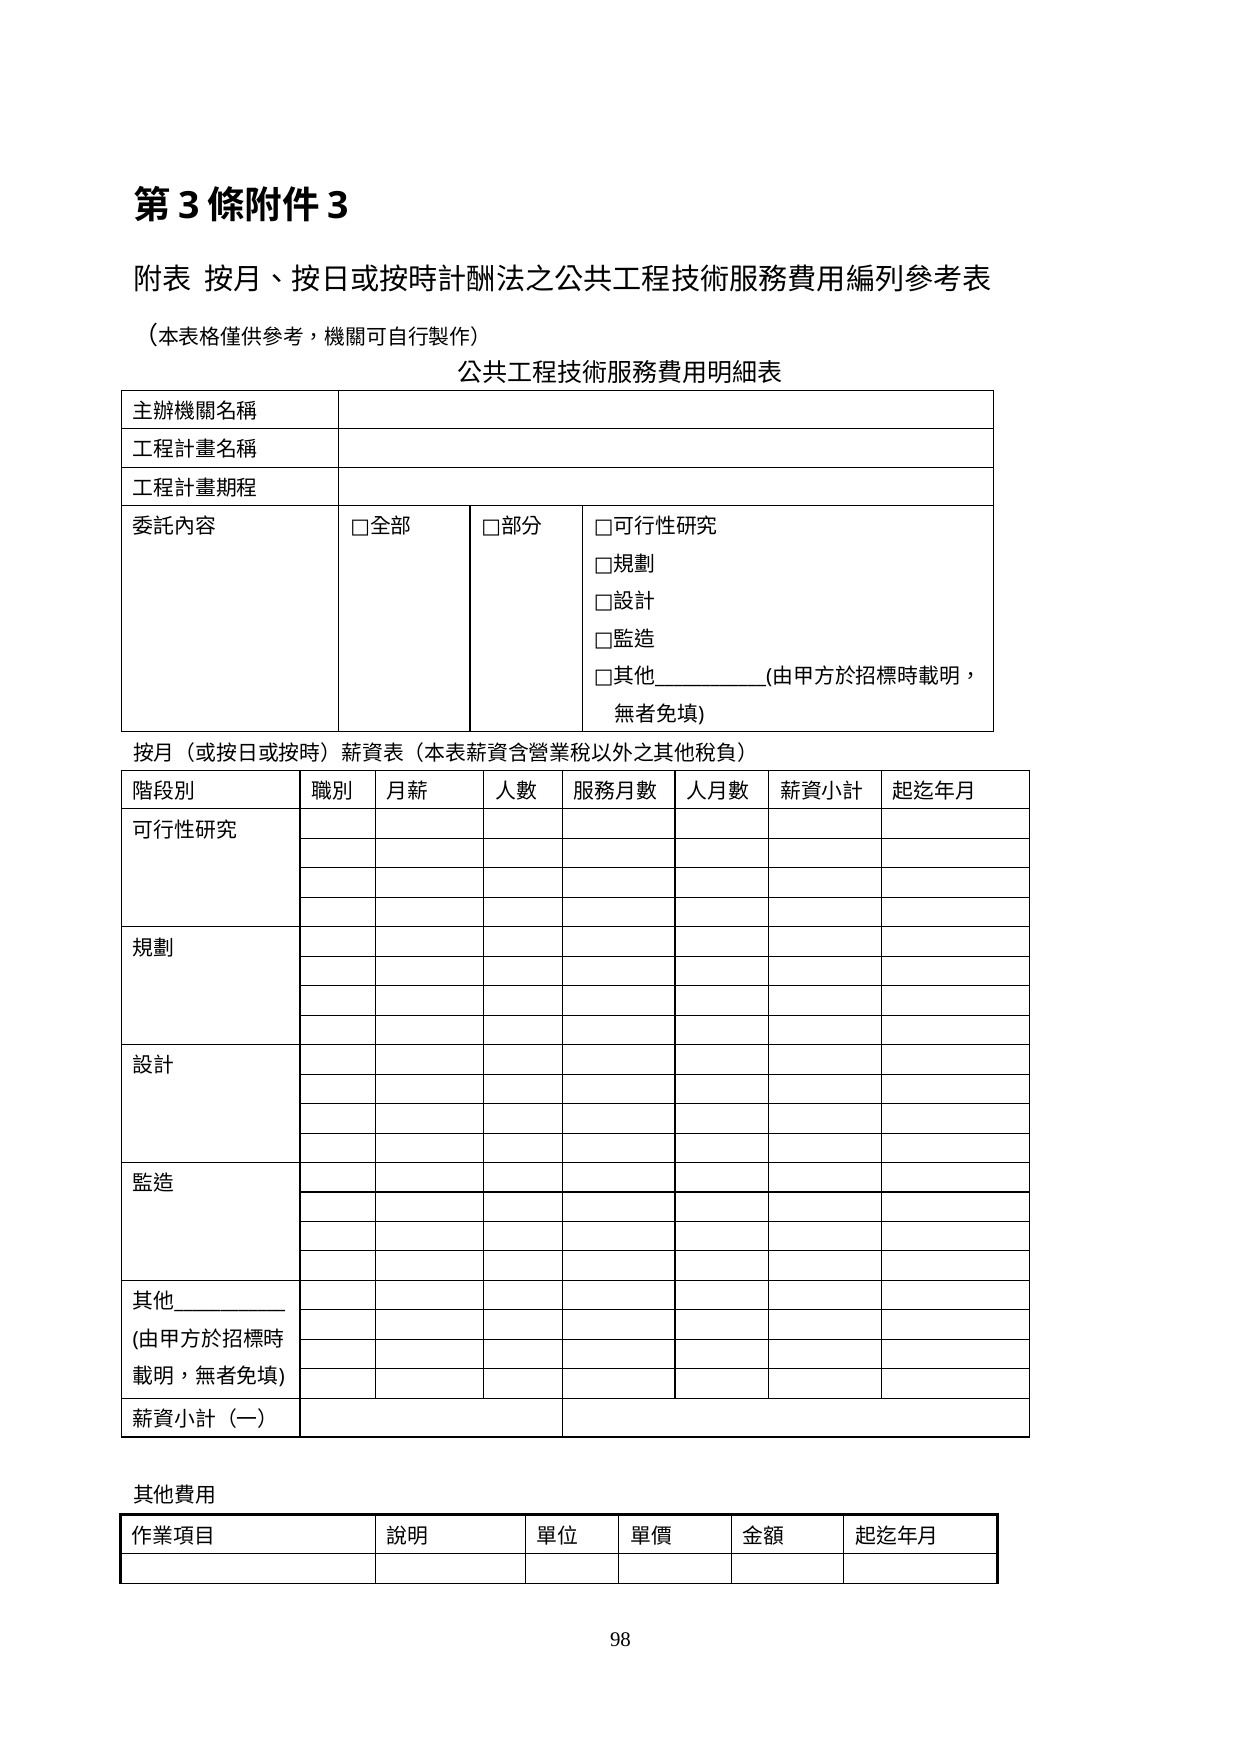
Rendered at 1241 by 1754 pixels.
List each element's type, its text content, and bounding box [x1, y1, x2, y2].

table_cell [563, 957, 674, 985]
table_cell [301, 1399, 562, 1436]
table_cell [676, 898, 768, 926]
table_cell [301, 1251, 375, 1280]
table_cell 設計 [122, 1045, 299, 1162]
table_cell [676, 1251, 768, 1280]
table_cell □可行性研究 □規劃 □設計 □監造 □其他____________(由甲方於招標時載明，無者免填) [583, 506, 993, 731]
table_cell [339, 468, 993, 505]
table_cell [844, 1554, 996, 1582]
table_cell [484, 1310, 562, 1339]
table_header 起迄年月 [844, 1516, 996, 1553]
table_cell [376, 1193, 483, 1221]
table_cell [376, 1045, 483, 1073]
table_cell 其他____________(由甲方於招標時載明，無者免填) [122, 1281, 299, 1398]
table_cell [882, 1016, 1029, 1044]
table_cell [732, 1554, 843, 1582]
table_cell [676, 839, 768, 867]
table_cell [484, 1340, 562, 1368]
table_cell [563, 868, 674, 897]
table_cell [484, 1281, 562, 1309]
table_cell [676, 1163, 768, 1191]
table_cell [676, 1075, 768, 1103]
table_cell [676, 1016, 768, 1044]
table_header [339, 391, 993, 428]
table_cell [301, 1281, 375, 1309]
table_cell [484, 1045, 562, 1073]
table_cell [769, 1045, 881, 1073]
table_cell [301, 1134, 375, 1162]
table_cell 規劃 [122, 927, 299, 1044]
table_cell 監造 [122, 1163, 299, 1280]
table_cell [882, 1075, 1029, 1103]
table_cell [769, 1222, 881, 1250]
table_cell [301, 839, 375, 867]
table_cell [484, 1163, 562, 1191]
table_cell [676, 986, 768, 1014]
table_cell [376, 1016, 483, 1044]
table_cell [484, 809, 562, 838]
text 其他費用 [133, 1475, 1107, 1512]
table_cell [376, 927, 483, 956]
table_cell [376, 1554, 525, 1582]
table_cell [563, 1104, 674, 1132]
table_cell [484, 839, 562, 867]
table_cell [484, 957, 562, 985]
table_cell [882, 927, 1029, 956]
text 按月（或按日或按時）薪資表（本表薪資含營業稅以外之其他稅負） [133, 732, 1107, 770]
table_cell 薪資小計（一） [122, 1399, 299, 1436]
table_cell [882, 1251, 1029, 1280]
table_cell [376, 809, 483, 838]
table_cell [301, 1075, 375, 1103]
table_header 作業項目 [122, 1516, 375, 1553]
table_cell [563, 809, 674, 838]
table_cell [769, 1310, 881, 1339]
table_cell [769, 957, 881, 985]
table_cell [563, 1281, 674, 1309]
table_cell [676, 1310, 768, 1339]
table_cell 工程計畫期程 [122, 468, 338, 505]
table_cell [769, 927, 881, 956]
table_cell [484, 1193, 562, 1221]
text （本表格僅供參考，機關可自行製作） [133, 314, 1107, 352]
table_cell [676, 1369, 768, 1398]
table_cell [882, 839, 1029, 867]
table_cell [769, 1134, 881, 1162]
table_cell [769, 1016, 881, 1044]
table_cell 工程計畫名稱 [122, 429, 338, 467]
table_cell [882, 898, 1029, 926]
table_cell [676, 1104, 768, 1132]
table_header 服務月數 [563, 771, 674, 808]
table_cell [769, 1369, 881, 1398]
table_cell [769, 1104, 881, 1132]
table_cell [376, 1251, 483, 1280]
table_cell [484, 1075, 562, 1103]
table_cell [769, 868, 881, 897]
table_cell [676, 868, 768, 897]
table_cell [619, 1554, 731, 1582]
table_cell [563, 1251, 674, 1280]
table_cell [563, 1134, 674, 1162]
table_cell [882, 986, 1029, 1014]
table_cell [301, 1193, 375, 1221]
table_cell [563, 1310, 674, 1339]
table_cell [301, 986, 375, 1014]
table_cell [376, 1340, 483, 1368]
table_cell □全部 [339, 506, 469, 731]
table_cell [769, 1251, 881, 1280]
table_cell [301, 1016, 375, 1044]
table_cell [122, 1554, 375, 1582]
table_cell [676, 1045, 768, 1073]
table_cell [676, 927, 768, 956]
table_cell [301, 868, 375, 897]
table_cell [484, 1369, 562, 1398]
table_header 月薪 [376, 771, 483, 808]
table_cell [769, 809, 881, 838]
table_cell [769, 1193, 881, 1221]
table_cell [563, 1369, 674, 1398]
table_cell [376, 1134, 483, 1162]
table_cell [563, 1193, 674, 1221]
table_cell [882, 1134, 1029, 1162]
table_cell [769, 1163, 881, 1191]
table_cell [484, 1251, 562, 1280]
table_header 單價 [619, 1516, 731, 1553]
table_cell [563, 1045, 674, 1073]
table_cell [484, 898, 562, 926]
table_cell [882, 1369, 1029, 1398]
table_cell 可行性研究 [122, 809, 299, 926]
table_cell [676, 1134, 768, 1162]
table_cell [769, 1075, 881, 1103]
table_cell [376, 1310, 483, 1339]
table_cell [882, 1281, 1029, 1309]
table_cell [882, 1104, 1029, 1132]
table_cell [376, 1369, 483, 1398]
table_header 單位 [526, 1516, 618, 1553]
table_cell [882, 1340, 1029, 1368]
table_cell □部分 [471, 506, 582, 731]
table_cell [676, 1193, 768, 1221]
table_cell [301, 1163, 375, 1191]
table_cell [563, 1222, 674, 1250]
table_cell [882, 1310, 1029, 1339]
table_header 職別 [301, 771, 375, 808]
table_cell [339, 429, 993, 467]
table_header 階段別 [122, 771, 299, 808]
table_cell [484, 1016, 562, 1044]
table_cell [676, 1222, 768, 1250]
table_cell [526, 1554, 618, 1582]
table_cell [484, 1222, 562, 1250]
table_cell [376, 1104, 483, 1132]
text 第3條附件3 [133, 164, 1107, 239]
table_cell [563, 927, 674, 956]
table_header 金額 [732, 1516, 843, 1553]
table_cell [301, 1222, 375, 1250]
table_cell [484, 1104, 562, 1132]
table_cell [301, 1045, 375, 1073]
table_cell [769, 986, 881, 1014]
table_cell [676, 1340, 768, 1368]
table_cell [882, 1045, 1029, 1073]
table_cell [882, 1222, 1029, 1250]
table_cell [882, 957, 1029, 985]
table_cell [563, 1340, 674, 1368]
table_cell [563, 898, 674, 926]
table_cell [563, 1163, 674, 1191]
table_cell [676, 957, 768, 985]
table_cell [376, 986, 483, 1014]
table_cell [769, 839, 881, 867]
table_cell [484, 1134, 562, 1162]
table_cell [376, 1075, 483, 1103]
table_cell [882, 1193, 1029, 1221]
table_cell [376, 957, 483, 985]
table_header 薪資小計 [769, 771, 881, 808]
table_cell [563, 986, 674, 1014]
table_header 人月數 [676, 771, 768, 808]
table_cell [301, 1310, 375, 1339]
table_cell [882, 809, 1029, 838]
table_header 主辦機關名稱 [122, 391, 338, 428]
table_cell [376, 898, 483, 926]
table_cell [769, 1340, 881, 1368]
table_cell [484, 868, 562, 897]
table_cell [301, 927, 375, 956]
table_header 說明 [376, 1516, 525, 1553]
table_cell [563, 1399, 1029, 1436]
table_cell [376, 1281, 483, 1309]
table_cell [769, 1281, 881, 1309]
table_cell [301, 898, 375, 926]
table_cell [882, 868, 1029, 897]
table_cell [376, 839, 483, 867]
table_cell [301, 1104, 375, 1132]
table_cell [484, 927, 562, 956]
table_cell [676, 809, 768, 838]
text 公共工程技術服務費用明細表 [133, 352, 1107, 389]
table_cell [301, 1369, 375, 1398]
table_cell 委託內容 [122, 506, 338, 731]
table_header 起迄年月 [882, 771, 1029, 808]
table_cell [676, 1281, 768, 1309]
text 附表 按月、按日或按時計酬法之公共工程技術服務費用編列參考表 [133, 239, 1107, 314]
table_cell [301, 1340, 375, 1368]
table_cell [563, 1075, 674, 1103]
table_cell [376, 1222, 483, 1250]
table_header 人數 [484, 771, 562, 808]
table_cell [301, 957, 375, 985]
table_cell [769, 898, 881, 926]
table_cell [563, 839, 674, 867]
table_cell [376, 868, 483, 897]
table_cell [484, 986, 562, 1014]
table_cell [882, 1163, 1029, 1191]
table_cell [301, 809, 375, 838]
table_cell [563, 1016, 674, 1044]
table_cell [376, 1163, 483, 1191]
